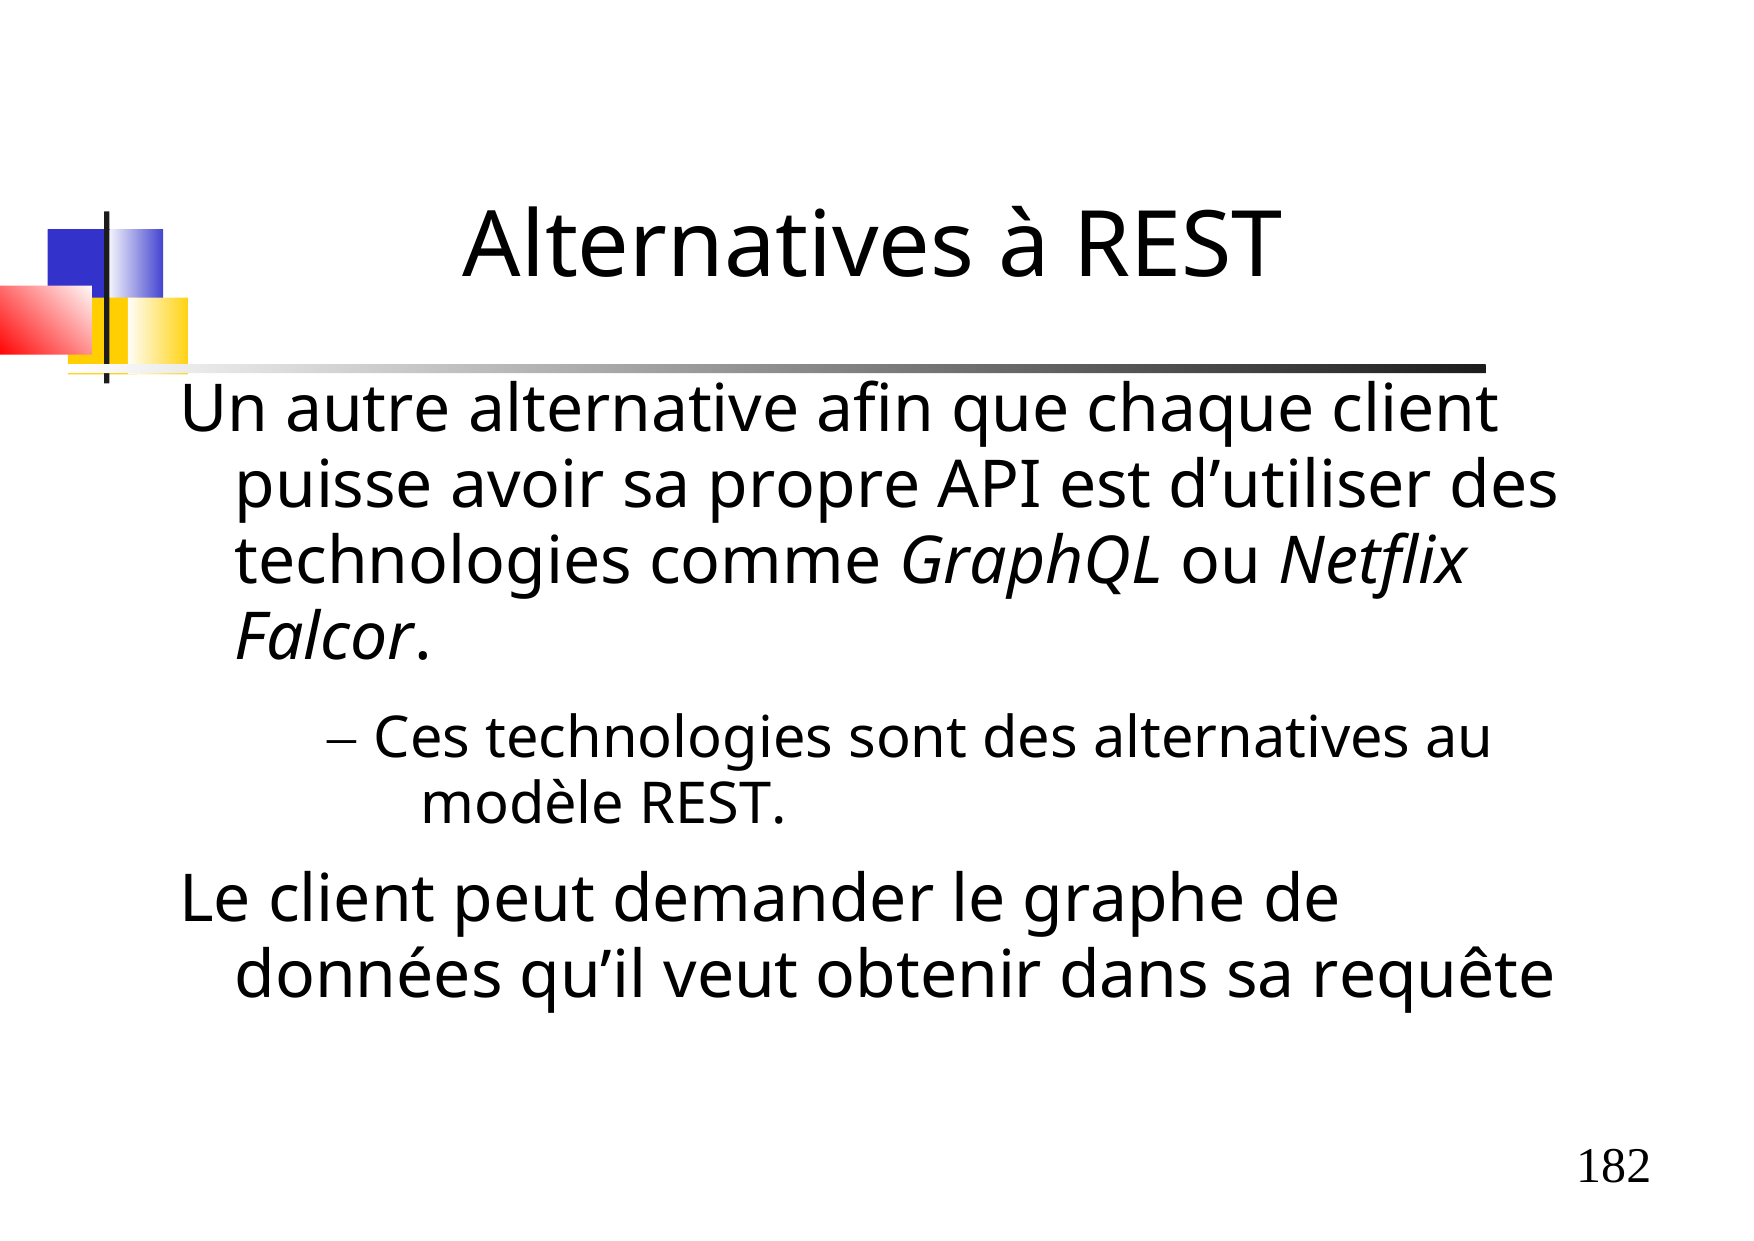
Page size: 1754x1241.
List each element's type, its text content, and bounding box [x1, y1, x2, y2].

title Alternatives à REST [179, 139, 1567, 351]
list Un autre alternative afin que chaque client puisse avoir sa propre API est d’utiliser des technologies comme GraphQL ou Netflix Falcor. Ces technologies sont des alternatives au modèle REST. Le client peut demander le graphe de données qu’il veut obtenir dans sa requête [179, 371, 1567, 1091]
